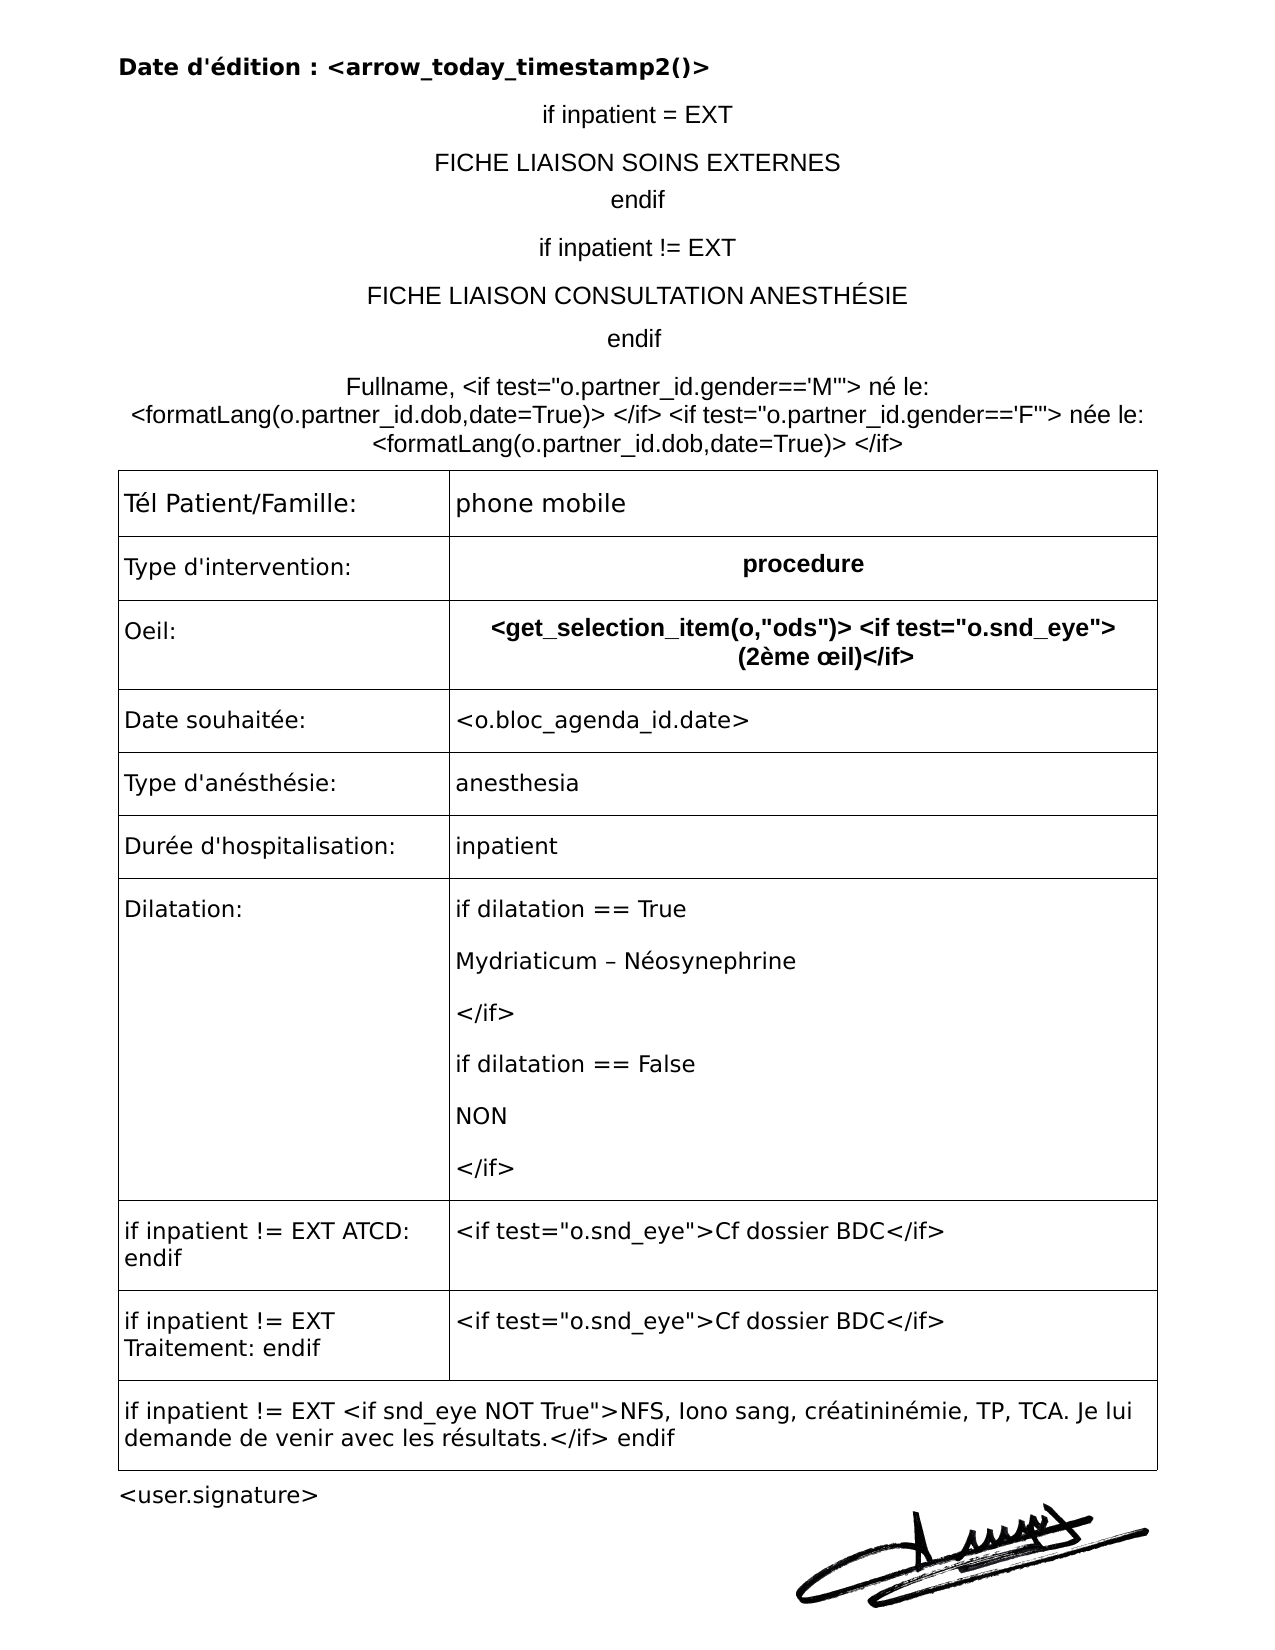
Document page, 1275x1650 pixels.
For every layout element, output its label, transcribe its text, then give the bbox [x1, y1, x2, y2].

text Date d'édition : <arrow_today_timestamp2()> [118, 54, 1157, 81]
text <user.signature> [118, 1482, 1157, 1509]
table_cell Type d'anésthésie: [119, 753, 449, 815]
table_header phone mobile [450, 471, 1157, 536]
table_cell if dilatation == True Mydriaticum – Néosynephrine </if> if dilatation == False NON </if> [450, 879, 1157, 1200]
table_cell Oeil: [119, 601, 449, 689]
subtitle Fullname, <if test="o.partner_id.gender=='M'"> né le: <formatLang(o.partner_id.dob,date=True)> </if> <if test="o.partner_id.gender=='F'"> née le: <formatLang(o.partner_id.dob,date=True)> </if> [118, 372, 1157, 458]
table_cell Date souhaitée: [119, 690, 449, 752]
table_cell Type d'intervention: [119, 537, 449, 600]
subtitle FICHE LIAISON SOINS EXTERNES [118, 148, 1157, 177]
subtitle FICHE LIAISON CONSULTATION ANESTHÉSIE [118, 281, 1157, 310]
table_cell if inpatient != EXT <if snd_eye NOT True">NFS, Iono sang, créatininémie, TP, TCA. Je lui demande de venir avec les résultats.</if> endif [119, 1381, 1157, 1469]
table_cell if inpatient != EXT Traitement: endif [119, 1291, 449, 1380]
table_cell if inpatient != EXT ATCD: endif [119, 1201, 449, 1290]
table_cell <if test="o.snd_eye">Cf dossier BDC</if> [450, 1201, 1157, 1290]
table_cell procedure [450, 537, 1157, 600]
table_cell Durée d'hospitalisation: [119, 816, 449, 878]
subtitle if inpatient = EXT [118, 100, 1157, 129]
table_cell anesthesia [450, 753, 1157, 815]
table_cell <get_selection_item(o,"ods")> <if test="o.snd_eye"> (2ème œil)</if> [450, 601, 1157, 689]
table_cell <if test="o.snd_eye">Cf dossier BDC</if> [450, 1291, 1157, 1380]
table_cell inpatient [450, 816, 1157, 878]
subtitle if inpatient != EXT [118, 233, 1157, 262]
subtitle endif [118, 185, 1157, 213]
subtitle endif [118, 323, 1157, 352]
table_cell Dilatation: [119, 879, 449, 1200]
table_cell <o.bloc_agenda_id.date> [450, 690, 1157, 752]
table_header Tél Patient/Famille: [119, 471, 449, 536]
picture [795, 1503, 1150, 1608]
